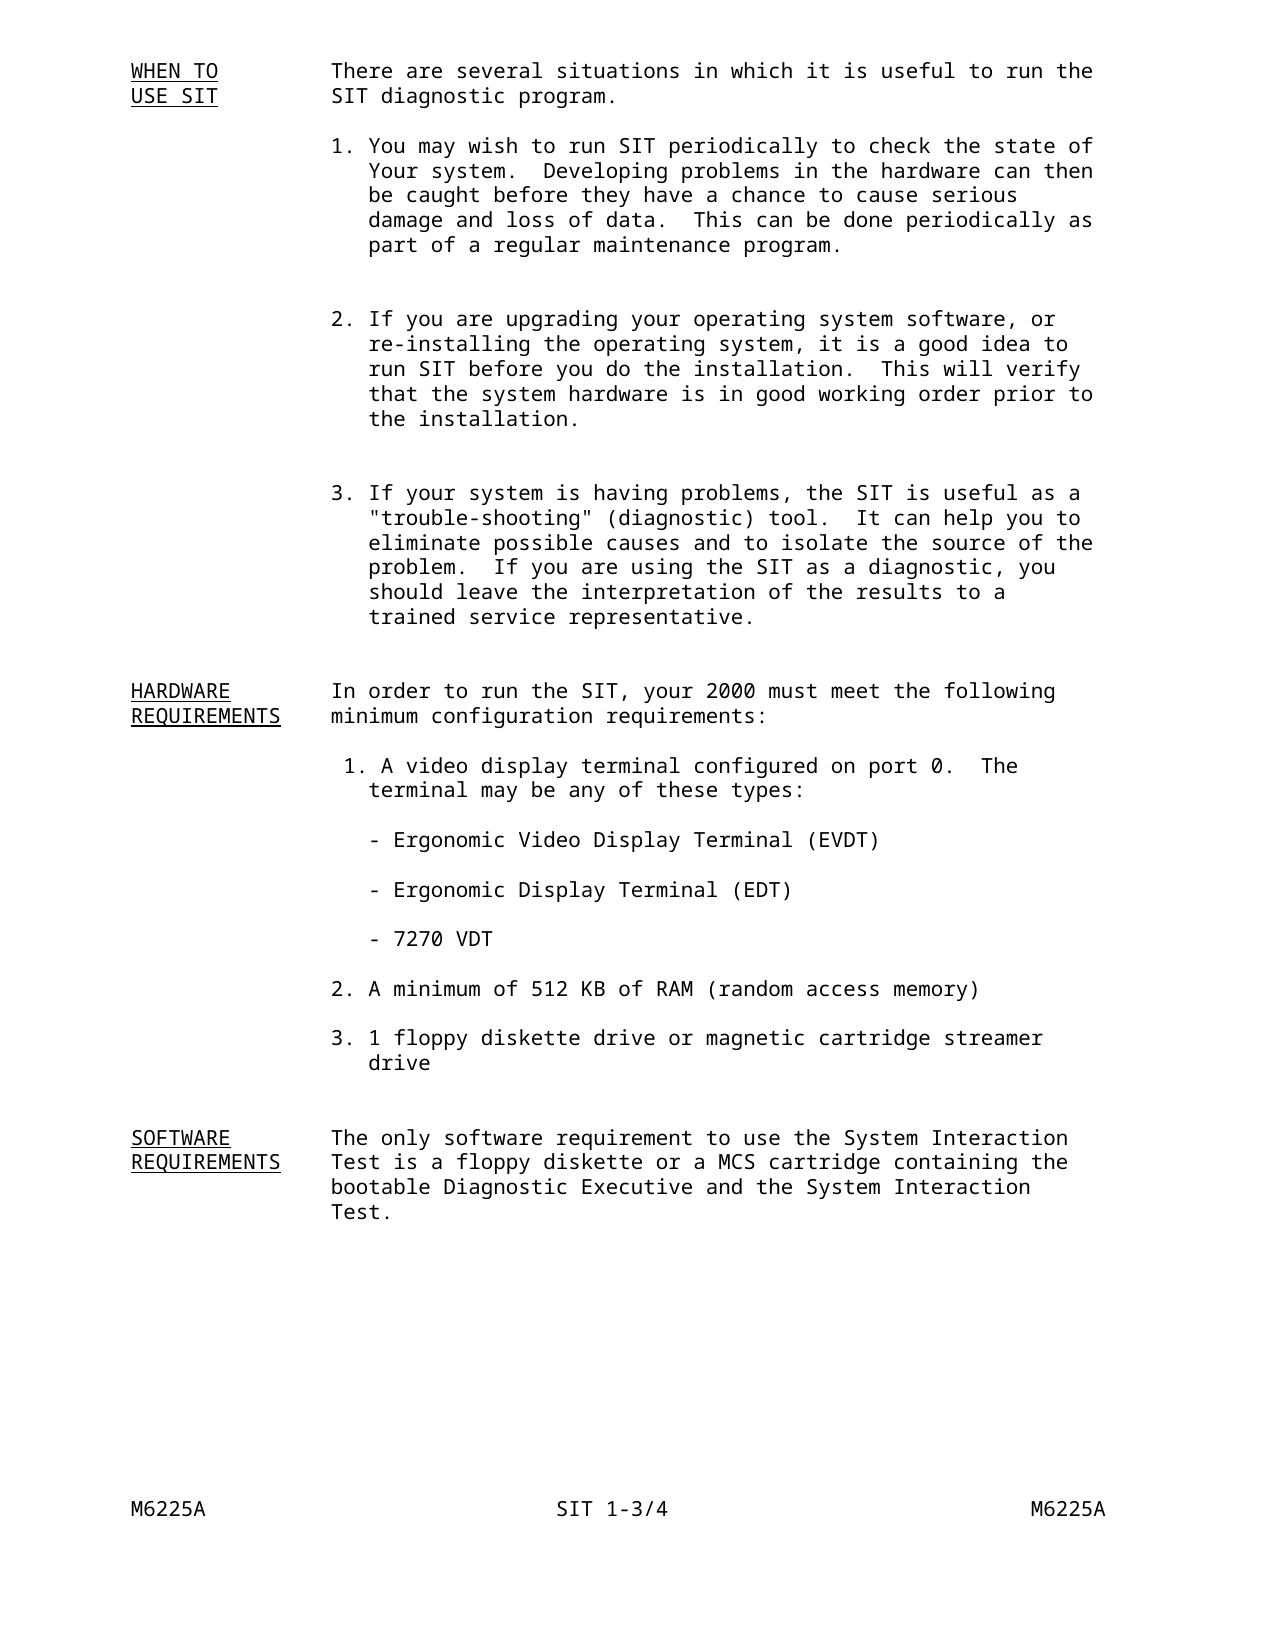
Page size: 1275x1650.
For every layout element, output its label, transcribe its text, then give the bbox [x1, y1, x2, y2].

text REQUIREMENTS minimum configuration requirements: [118, 704, 1145, 728]
text should leave the interpretation of the results to a [118, 580, 1145, 604]
text - Ergonomic Display Terminal (EDT) [118, 877, 1145, 902]
text damage and loss of data. This can be done periodically as [118, 208, 1145, 233]
text eliminate possible causes and to isolate the source of the [118, 530, 1145, 555]
text - Ergonomic Video Display Terminal (EVDT) [118, 828, 1145, 852]
text bootable Diagnostic Executive and the System Interaction [118, 1175, 1145, 1199]
text M6225A SIT 1-3/4 M6225A [118, 1497, 1145, 1522]
text 1. A video display terminal configured on port 0. The [118, 753, 1145, 778]
text Your system. Developing problems in the hardware can then [118, 158, 1145, 183]
text be caught before they have a chance to cause serious [118, 183, 1145, 208]
text 1. You may wish to run SIT periodically to check the state of [118, 133, 1145, 158]
text drive [118, 1051, 1145, 1076]
text 3. If your system is having problems, the SIT is useful as a [118, 481, 1145, 505]
text run SIT before you do the installation. This will verify [118, 357, 1145, 381]
text Test. [118, 1199, 1145, 1224]
text "trouble-shooting" (diagnostic) tool. It can help you to [118, 505, 1145, 530]
text part of a regular maintenance program. [118, 233, 1145, 257]
text that the system hardware is in good working order prior to [118, 381, 1145, 406]
text the installation. [118, 406, 1145, 431]
text trained service representative. [118, 604, 1145, 629]
text re-installing the operating system, it is a good idea to [118, 332, 1145, 357]
text 2. If you are upgrading your operating system software, or [118, 307, 1145, 332]
text 3. 1 floppy diskette drive or magnetic cartridge streamer [118, 1026, 1145, 1051]
text 2. A minimum of 512 KB of RAM (random access memory) [118, 976, 1145, 1001]
text - 7270 VDT [118, 927, 1145, 952]
text REQUIREMENTS Test is a floppy diskette or a MCS cartridge containing the [118, 1150, 1145, 1175]
text SOFTWARE The only software requirement to use the System Interaction [118, 1125, 1145, 1150]
text terminal may be any of these types: [118, 778, 1145, 803]
text HARDWARE In order to run the SIT, your 2000 must meet the following [118, 679, 1145, 704]
text USE SIT SIT diagnostic program. [118, 84, 1145, 109]
text problem. If you are using the SIT as a diagnostic, you [118, 555, 1145, 580]
text WHEN TO There are several situations in which it is useful to run the [118, 59, 1145, 84]
